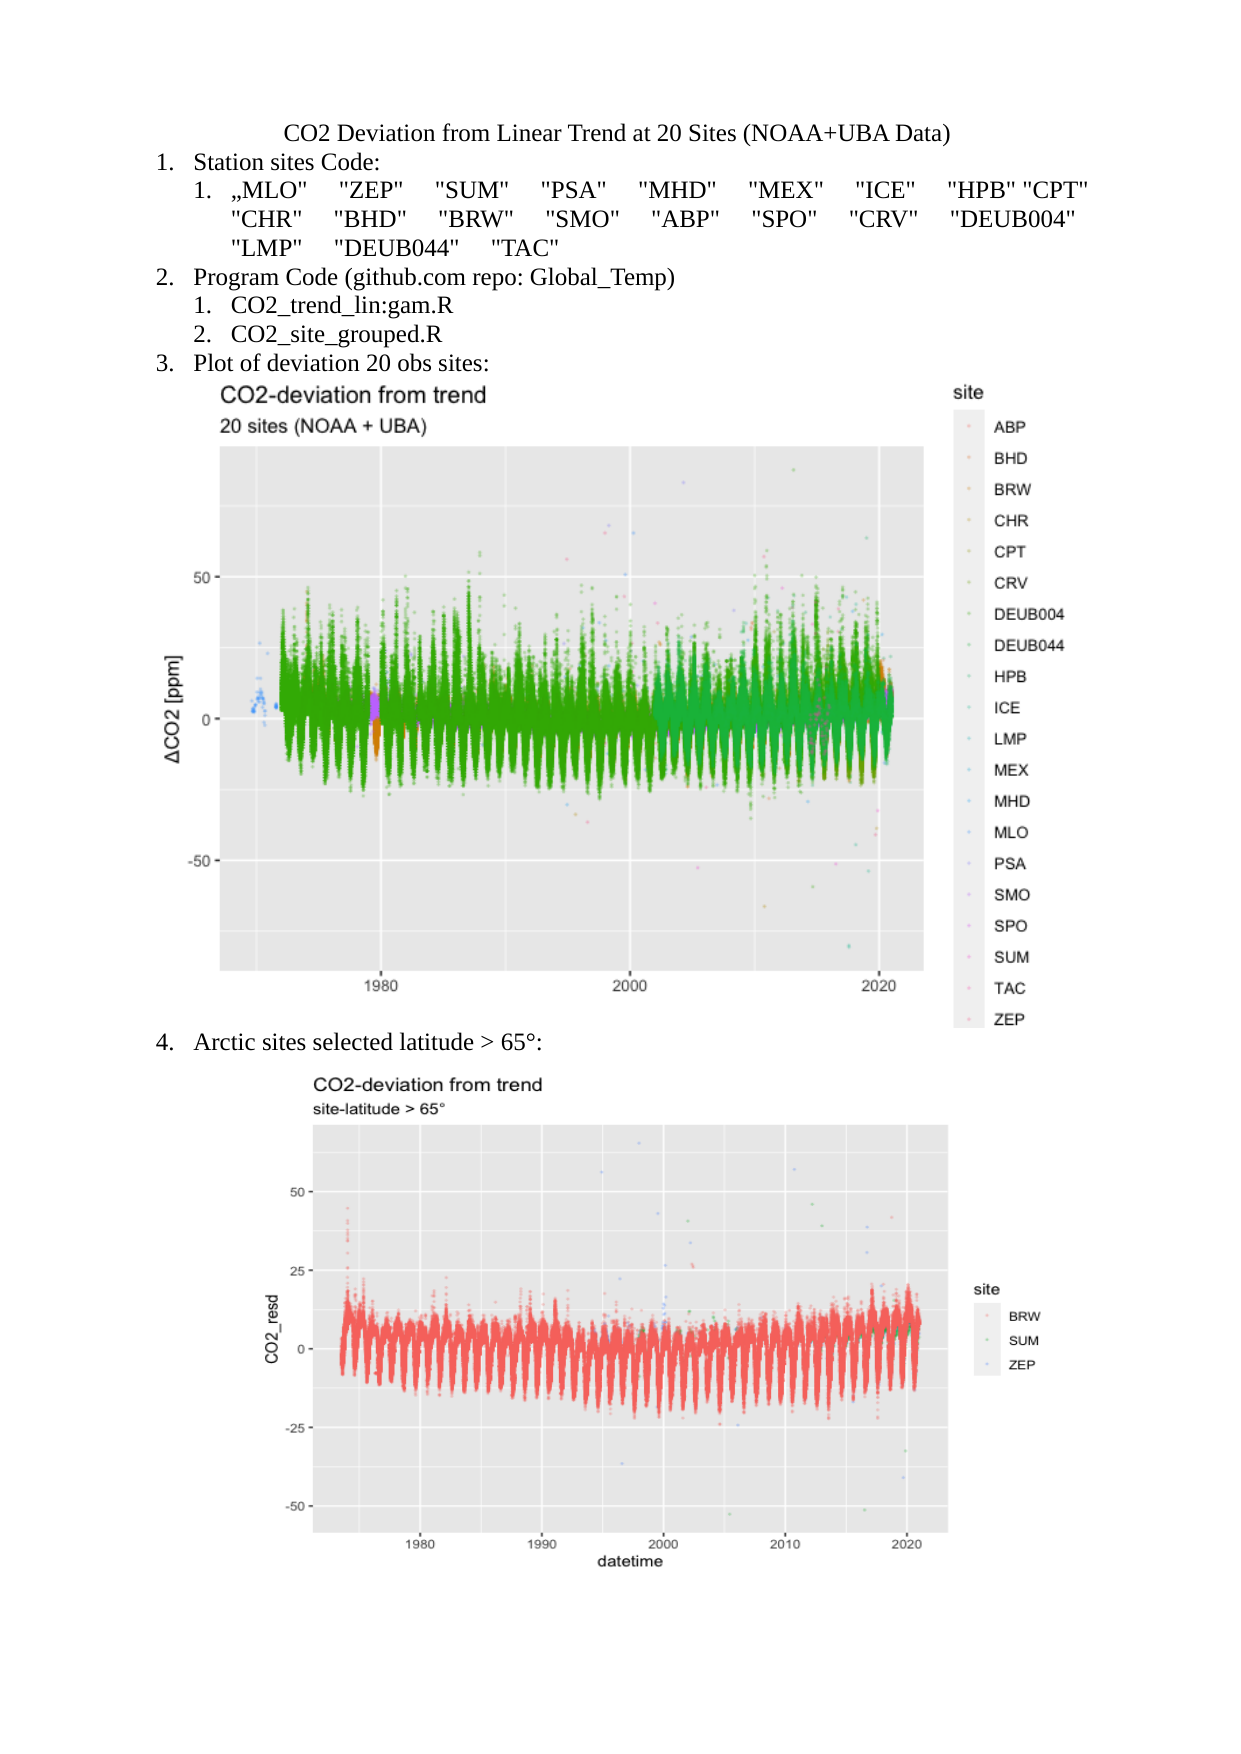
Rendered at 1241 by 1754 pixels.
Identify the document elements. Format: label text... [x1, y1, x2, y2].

picture [257, 1071, 1058, 1577]
list CO2_trend_lin:gam.R [193, 291, 1122, 319]
text CO2 Deviation from Linear Trend at 20 Sites (NOAA+UBA Data) [118, 118, 1122, 147]
picture [155, 376, 1085, 1028]
list Station sites Code: [156, 147, 1122, 176]
list Plot of deviation 20 obs sites: [156, 348, 1122, 377]
list „MLO" "ZEP" "SUM" "PSA" "MHD" "MEX" "ICE" "HPB" "CPT" "CHR" "BHD" "BRW" "SMO" "ABP" "SPO" "CRV" "DEUB004" "LMP" "DEUB044" "TAC" [193, 176, 1122, 262]
list CO2_site_grouped.R [193, 319, 1122, 348]
list Arctic sites selected latitude > 65°: [156, 1028, 1122, 1056]
list Program Code (github.com repo: Global_Temp) [156, 262, 1122, 291]
